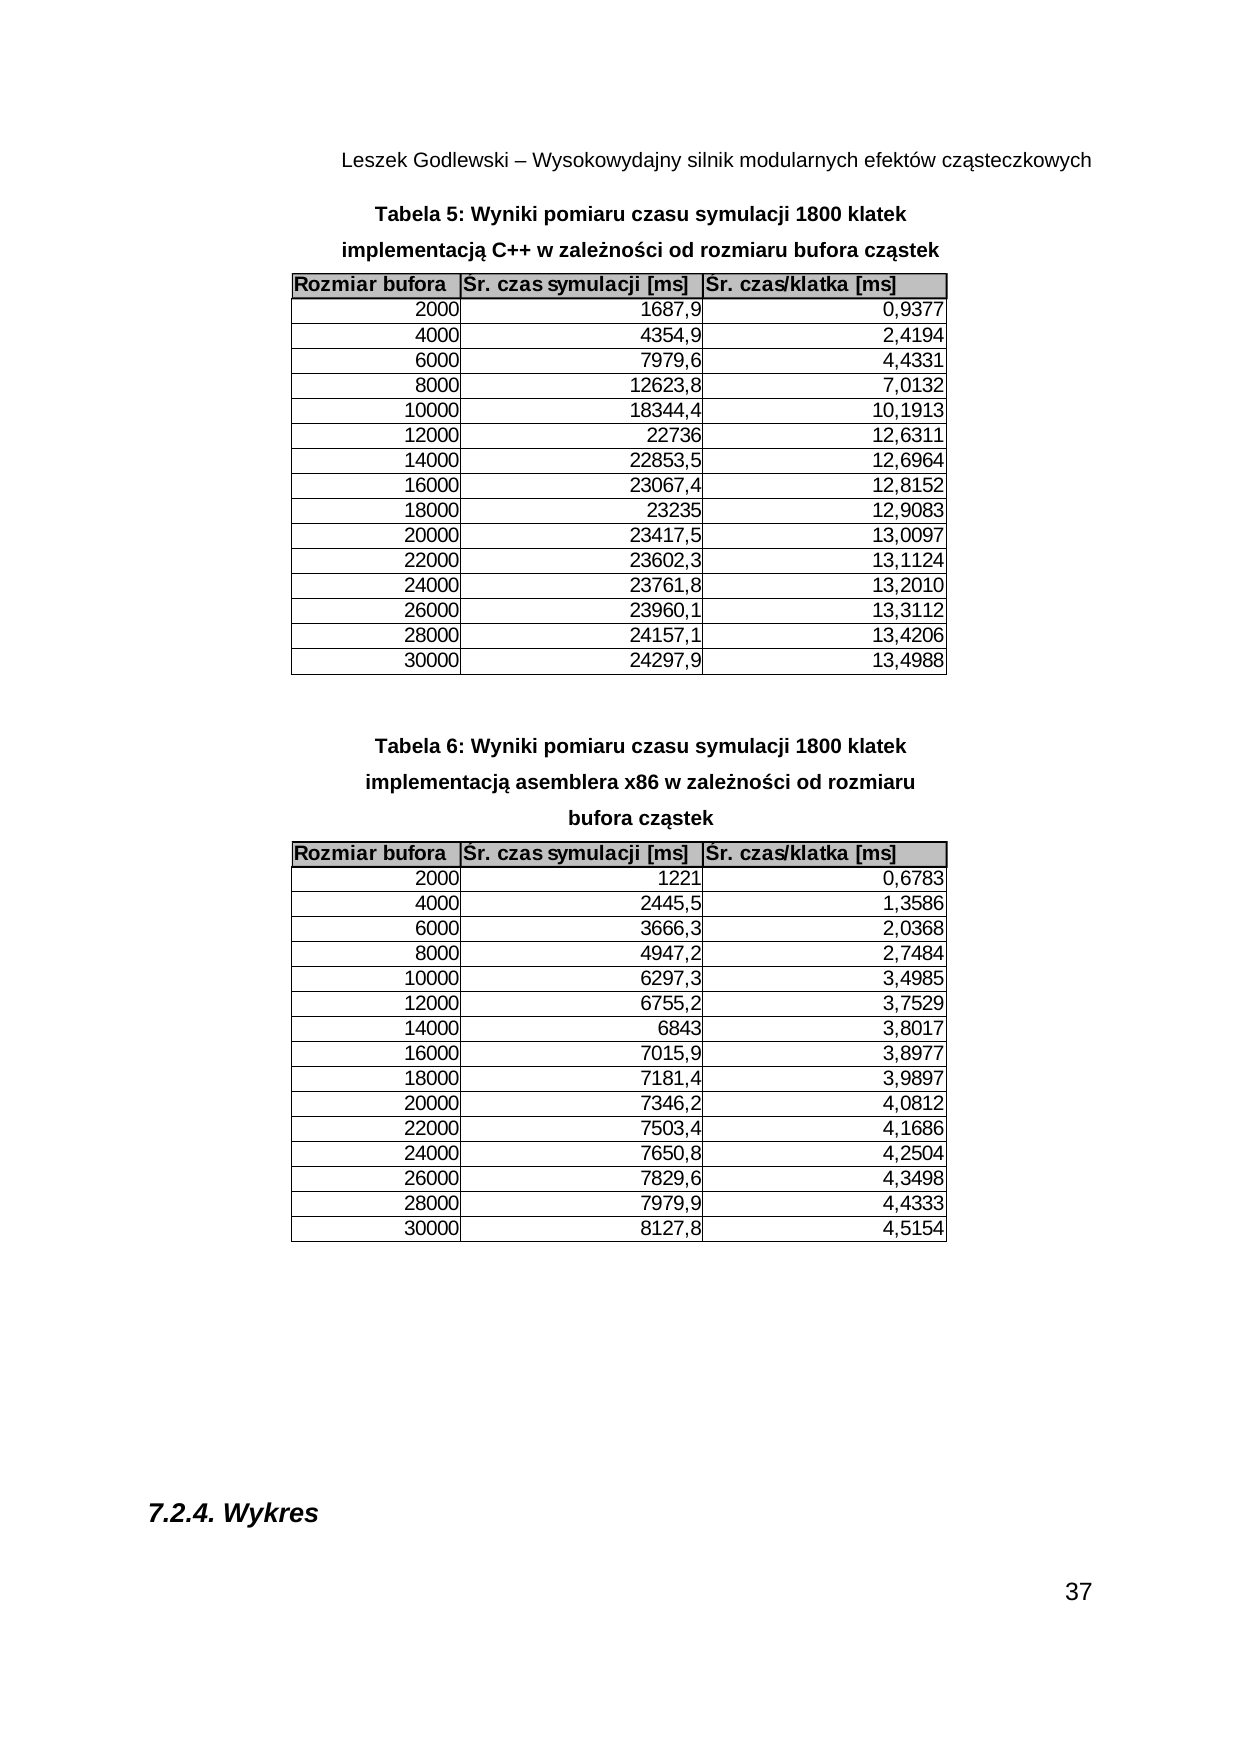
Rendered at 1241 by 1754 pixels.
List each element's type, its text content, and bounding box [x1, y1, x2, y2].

text Tabela 6: Wyniki pomiaru czasu symulacji 1800 klatek implementacją asemblera x86 w zależności od rozmiaru bufora cząstek [333, 734, 948, 830]
subtitle Wykres [148, 1497, 1092, 1528]
text Tabela 5: Wyniki pomiaru czasu symulacji 1800 klatek implementacją C++ w zależności od rozmiaru bufora cząstek [333, 201, 948, 261]
